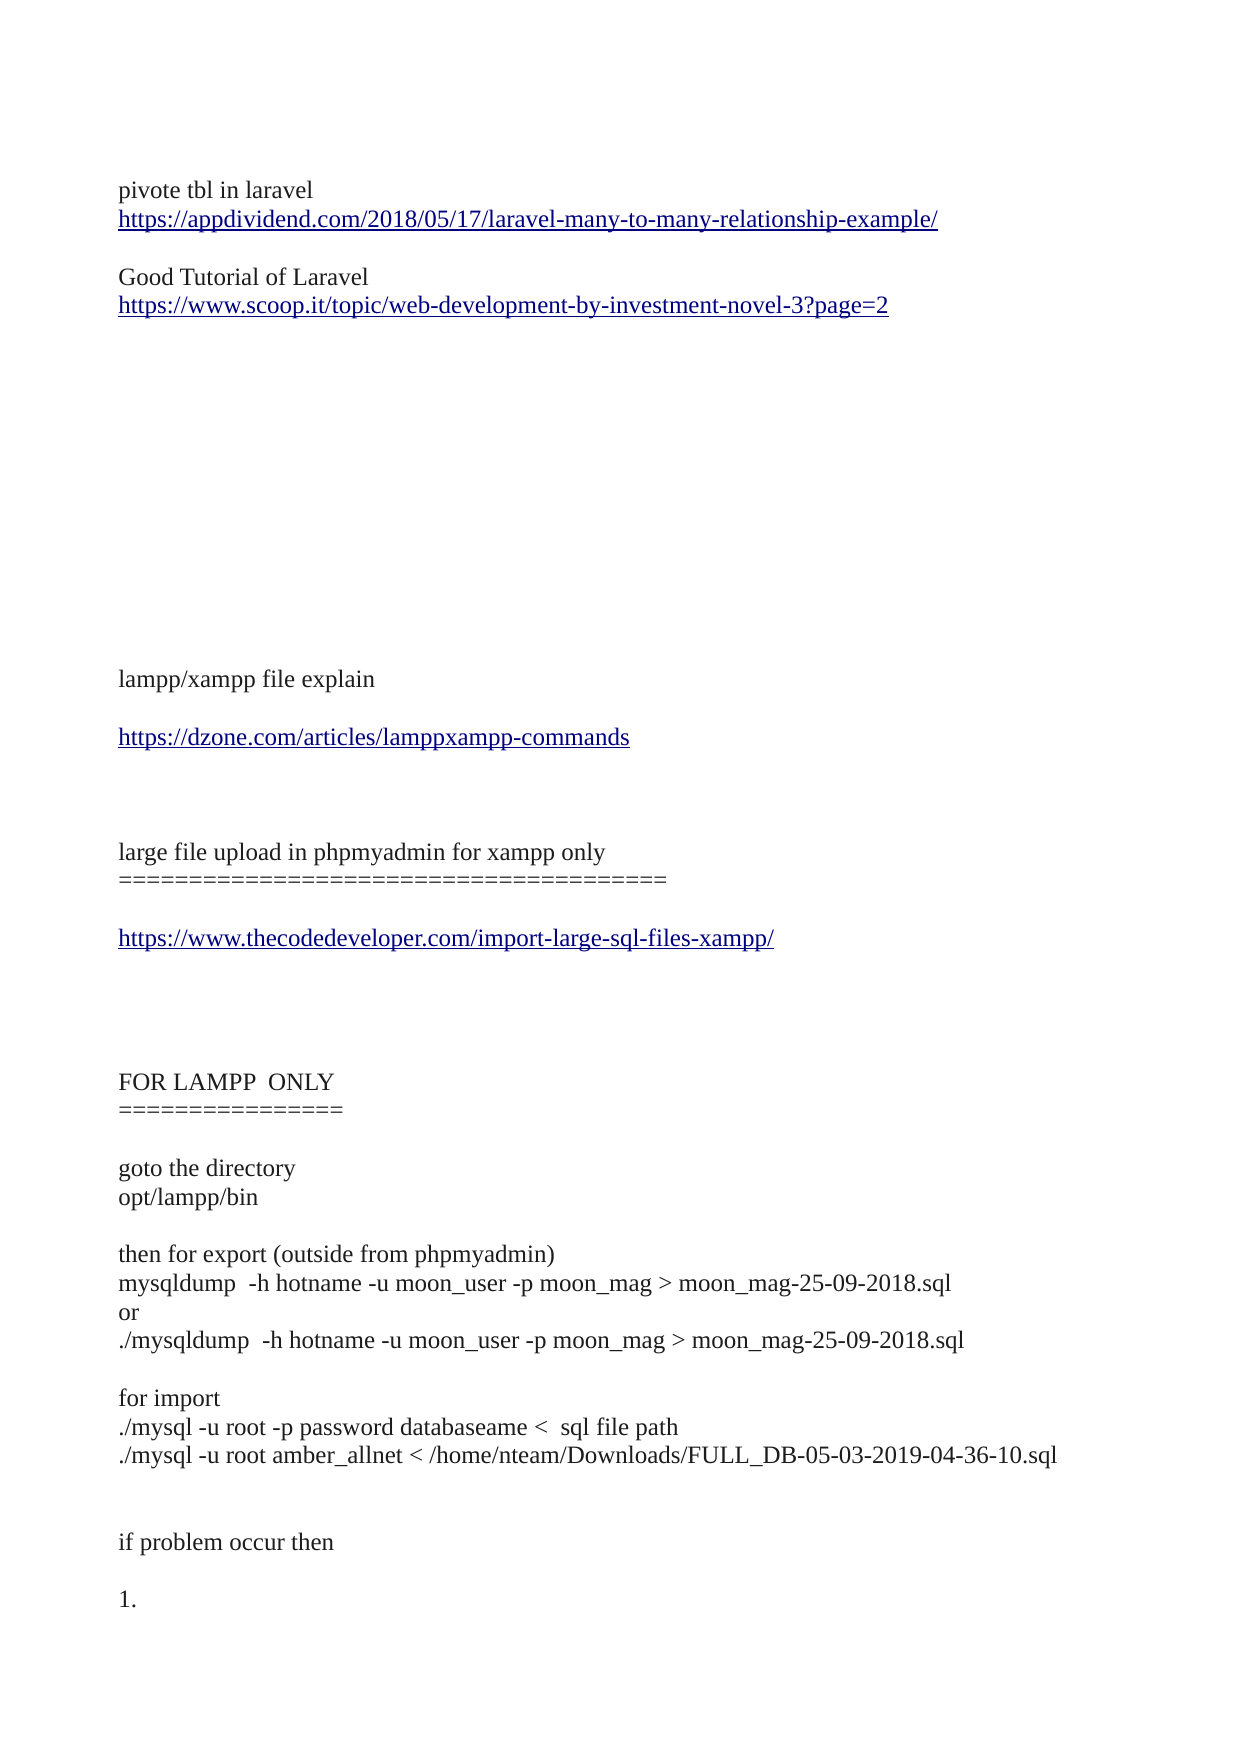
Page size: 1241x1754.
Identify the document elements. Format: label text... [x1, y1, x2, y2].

text FOR LAMPP ONLY [118, 1067, 1122, 1096]
text https://appdividend.com/2018/05/17/laravel-many-to-many-relationship-example/ [118, 204, 1122, 233]
text ./mysql -u root -p password databaseame < sql file path [118, 1412, 1122, 1441]
text opt/lampp/bin [118, 1182, 1122, 1211]
text Good Tutorial of Laravel [118, 262, 1122, 291]
text goto the directory [118, 1153, 1122, 1182]
text large file upload in phpmyadmin for xampp only [118, 837, 1122, 866]
text 1. [118, 1584, 1122, 1613]
text mysqldump -h hotname -u moon_user -p moon_mag > moon_mag-25-09-2018.sql [118, 1268, 1122, 1297]
text or [118, 1297, 1122, 1326]
text https://www.scoop.it/topic/web-development-by-investment-novel-3?page=2 [118, 291, 1122, 319]
text ================ [118, 1096, 1122, 1124]
text if problem occur then [118, 1527, 1122, 1556]
text ./mysqldump -h hotname -u moon_user -p moon_mag > moon_mag-25-09-2018.sql [118, 1326, 1122, 1354]
text https://dzone.com/articles/lamppxampp-commands [118, 722, 1122, 751]
text then for export (outside from phpmyadmin) [118, 1239, 1122, 1268]
text ======================================= [118, 866, 1122, 894]
text pivote tbl in laravel [118, 176, 1122, 204]
text lampp/xampp file explain [118, 664, 1122, 693]
text for import [118, 1383, 1122, 1412]
text https://www.thecodedeveloper.com/import-large-sql-files-xampp/ [118, 923, 1122, 952]
text ./mysql -u root amber_allnet < /home/nteam/Downloads/FULL_DB-05-03-2019-04-36-10.sql [118, 1441, 1122, 1469]
